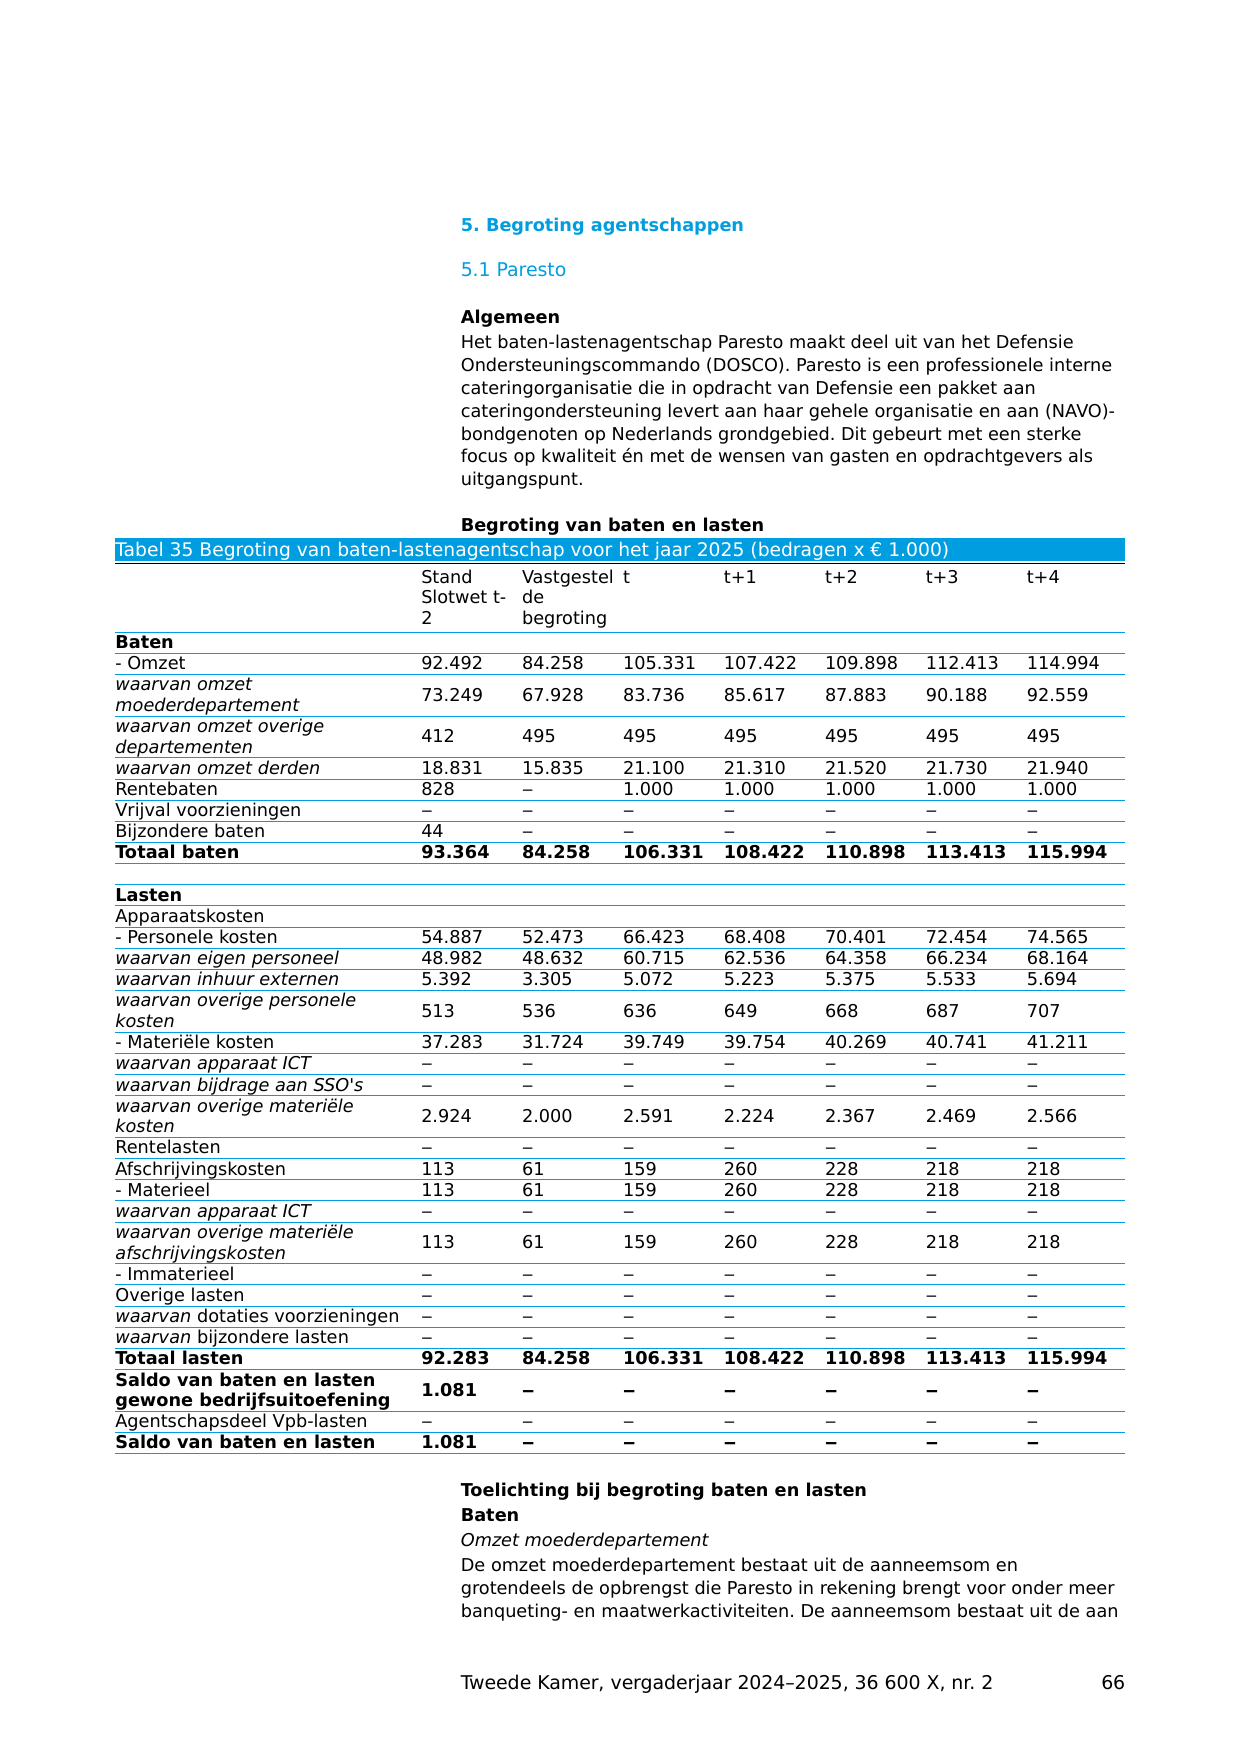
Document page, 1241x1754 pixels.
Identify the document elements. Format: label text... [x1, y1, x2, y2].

table_cell ‒ [923, 1412, 1024, 1432]
table_cell waarvan omzet moederdepartement [115, 675, 418, 716]
table_cell waarvan apparaat ICT [115, 1054, 418, 1074]
table_cell 513 [418, 991, 519, 1032]
table_cell ‒ [620, 1264, 721, 1284]
table_cell [115, 564, 418, 631]
table_cell 228 [822, 1159, 923, 1179]
table_cell 92.492 [418, 654, 519, 674]
table_cell ‒ [822, 1412, 923, 1432]
table_cell 114.994 [1024, 654, 1125, 674]
table_cell 106.331 [620, 1349, 721, 1369]
table_cell ‒ [418, 1328, 519, 1348]
table_cell ‒ [519, 1201, 620, 1221]
table_cell ‒ [1024, 1433, 1125, 1453]
table_cell 218 [923, 1180, 1024, 1200]
table_cell 66.423 [620, 928, 721, 948]
table_cell 218 [1024, 1159, 1125, 1179]
table_cell Overige lasten [115, 1285, 418, 1306]
table_cell 87.883 [822, 675, 923, 716]
table_cell 21.100 [620, 758, 721, 778]
table_cell 68.164 [1024, 949, 1125, 969]
table_cell [1024, 885, 1125, 905]
table_cell ‒ [923, 1138, 1024, 1158]
table_cell 54.887 [418, 928, 519, 948]
table_cell 2.591 [620, 1096, 721, 1137]
table_cell [822, 906, 923, 926]
table_cell 687 [923, 991, 1024, 1032]
table_cell 107.422 [721, 654, 822, 674]
table_cell ‒ [822, 1370, 923, 1411]
table_cell ‒ [519, 780, 620, 799]
table_cell ‒ [923, 1075, 1024, 1095]
table_cell 66.234 [923, 949, 1024, 969]
table_cell ‒ [721, 1328, 822, 1348]
table_cell ‒ [923, 801, 1024, 821]
table_cell [822, 864, 923, 884]
table_cell ‒ [721, 1264, 822, 1284]
table_cell ‒ [1024, 1285, 1125, 1306]
table_cell 260 [721, 1223, 822, 1263]
table_cell [620, 906, 721, 926]
table_cell 61 [519, 1223, 620, 1263]
table_cell 62.536 [721, 949, 822, 969]
title 5.1 Paresto [461, 259, 1125, 281]
table_cell 115.994 [1024, 1349, 1125, 1369]
table_cell t+2 [822, 564, 923, 631]
table_cell 2.924 [418, 1096, 519, 1137]
table_cell ‒ [822, 822, 923, 842]
table_cell [620, 864, 721, 884]
table_cell Afschrijvingskosten [115, 1159, 418, 1179]
table_cell 5.072 [620, 970, 721, 990]
table_cell waarvan omzet derden [115, 758, 418, 778]
table_cell 48.982 [418, 949, 519, 969]
table_cell Rentebaten [115, 780, 418, 799]
table_cell ‒ [923, 1328, 1024, 1348]
table_cell Apparaatskosten [115, 906, 418, 926]
table_cell 495 [822, 717, 923, 757]
table_cell 1.000 [822, 780, 923, 799]
table_cell ‒ [1024, 822, 1125, 842]
table_cell 84.258 [519, 843, 620, 863]
table_cell [620, 885, 721, 905]
table_cell ‒ [721, 822, 822, 842]
table_cell ‒ [721, 1370, 822, 1411]
table_cell 39.749 [620, 1033, 721, 1053]
table_cell 40.741 [923, 1033, 1024, 1053]
table_cell 70.401 [822, 928, 923, 948]
table_cell 159 [620, 1223, 721, 1263]
table_cell 113 [418, 1180, 519, 1200]
table_cell ‒ [923, 1370, 1024, 1411]
table_cell waarvan dotaties voorzieningen [115, 1307, 418, 1327]
table_cell ‒ [519, 1328, 620, 1348]
table_cell [519, 633, 620, 653]
table_cell 93.364 [418, 843, 519, 863]
table_cell ‒ [418, 1075, 519, 1095]
table_cell ‒ [1024, 801, 1125, 821]
table_cell ‒ [519, 1138, 620, 1158]
text Algemeen [461, 305, 1125, 328]
table_cell 84.258 [519, 1349, 620, 1369]
table_cell 218 [923, 1223, 1024, 1263]
table_cell 83.736 [620, 675, 721, 716]
table_cell ‒ [620, 1075, 721, 1095]
table_cell 5.694 [1024, 970, 1125, 990]
table_cell 2.224 [721, 1096, 822, 1137]
table_cell [519, 885, 620, 905]
table_cell 5.533 [923, 970, 1024, 990]
table_cell 3.305 [519, 970, 620, 990]
table_cell 5.375 [822, 970, 923, 990]
table_cell Baten [115, 633, 418, 653]
table_cell ‒ [1024, 1054, 1125, 1074]
table_cell 61 [519, 1180, 620, 1200]
table_cell - Immaterieel [115, 1264, 418, 1284]
table_cell 74.565 [1024, 928, 1125, 948]
table_cell ‒ [923, 1201, 1024, 1221]
table_cell [1024, 864, 1125, 884]
table_cell 495 [519, 717, 620, 757]
table_cell 31.724 [519, 1033, 620, 1053]
table_cell 1.081 [418, 1433, 519, 1453]
table_cell 495 [620, 717, 721, 757]
table_cell [418, 885, 519, 905]
table_cell Stand Slotwet t-2 [418, 564, 519, 631]
table_cell [721, 864, 822, 884]
text Het baten-lastenagentschap Paresto maakt deel uit van het Defensie Ondersteuningscommando (DOSCO). Paresto is een professionele interne cateringorganisatie die in opdracht van Defensie een pakket aan cateringondersteuning levert aan haar gehele organisatie en aan (NAVO)-bondgenoten op Nederlands grondgebied. Dit gebeurt met een sterke focus op kwaliteit én met de wensen van gasten en opdrachtgevers als uitgangspunt. [461, 330, 1125, 490]
table_cell 218 [1024, 1223, 1125, 1263]
table_cell ‒ [519, 1307, 620, 1327]
text Omzet moederdepartement [461, 1528, 1125, 1551]
table_cell ‒ [620, 1285, 721, 1306]
table_cell 105.331 [620, 654, 721, 674]
table_cell 707 [1024, 991, 1125, 1032]
table_cell ‒ [822, 1328, 923, 1348]
table_cell t [620, 564, 721, 631]
table_cell 85.617 [721, 675, 822, 716]
table_cell 112.413 [923, 654, 1024, 674]
table_cell ‒ [1024, 1075, 1125, 1095]
table_cell Vastgestelde begroting [519, 564, 620, 631]
table_cell ‒ [620, 1201, 721, 1221]
table_cell 21.310 [721, 758, 822, 778]
table_cell ‒ [418, 1054, 519, 1074]
table_cell ‒ [418, 801, 519, 821]
table_cell ‒ [822, 1075, 923, 1095]
table_cell 228 [822, 1223, 923, 1263]
table_cell ‒ [1024, 1370, 1125, 1411]
table_cell Lasten [115, 885, 418, 905]
table_cell ‒ [519, 1054, 620, 1074]
table_cell [923, 864, 1024, 884]
table_cell 495 [721, 717, 822, 757]
table_cell ‒ [519, 1370, 620, 1411]
table_cell ‒ [620, 801, 721, 821]
table_cell 44 [418, 822, 519, 842]
table_cell t+4 [1024, 564, 1125, 631]
table_cell 159 [620, 1159, 721, 1179]
table_cell 60.715 [620, 949, 721, 969]
table_cell ‒ [721, 801, 822, 821]
table_cell ‒ [721, 1433, 822, 1453]
table_cell ‒ [418, 1264, 519, 1284]
table_cell 73.249 [418, 675, 519, 716]
table_cell ‒ [620, 1370, 721, 1411]
table_cell ‒ [822, 1285, 923, 1306]
table_cell [418, 906, 519, 926]
title 5. Begroting agentschappen [461, 213, 1125, 236]
table_cell [822, 633, 923, 653]
table_cell [519, 864, 620, 884]
table_cell [721, 885, 822, 905]
table_cell ‒ [620, 1138, 721, 1158]
table_cell [923, 906, 1024, 926]
table_cell 536 [519, 991, 620, 1032]
table_cell ‒ [418, 1138, 519, 1158]
table_cell ‒ [620, 1307, 721, 1327]
table_cell ‒ [822, 801, 923, 821]
table_cell Rentelasten [115, 1138, 418, 1158]
table_cell ‒ [519, 1285, 620, 1306]
table_cell ‒ [822, 1307, 923, 1327]
table_cell 64.358 [822, 949, 923, 969]
table_cell ‒ [1024, 1412, 1125, 1432]
table_cell 21.940 [1024, 758, 1125, 778]
table_cell 495 [1024, 717, 1125, 757]
table_cell ‒ [1024, 1201, 1125, 1221]
table_cell 61 [519, 1159, 620, 1179]
table_cell waarvan overige materiële kosten [115, 1096, 418, 1137]
table_cell 649 [721, 991, 822, 1032]
table_cell Totaal baten [115, 843, 418, 863]
table_cell 18.831 [418, 758, 519, 778]
table_cell waarvan apparaat ICT [115, 1201, 418, 1221]
table_cell 108.422 [721, 1349, 822, 1369]
table_cell ‒ [1024, 1328, 1125, 1348]
table_cell ‒ [923, 1433, 1024, 1453]
table_cell [721, 906, 822, 926]
table_cell 90.188 [923, 675, 1024, 716]
table_cell ‒ [721, 1285, 822, 1306]
table_cell 1.000 [923, 780, 1024, 799]
table_cell t+3 [923, 564, 1024, 631]
table_cell [620, 633, 721, 653]
table_cell 113.413 [923, 843, 1024, 863]
table_cell ‒ [418, 1412, 519, 1432]
table_cell ‒ [519, 1412, 620, 1432]
table_cell 2.566 [1024, 1096, 1125, 1137]
table_cell 2.469 [923, 1096, 1024, 1137]
table_cell ‒ [620, 1433, 721, 1453]
table_cell 21.520 [822, 758, 923, 778]
table_cell 5.223 [721, 970, 822, 990]
table_cell [923, 885, 1024, 905]
table_cell 159 [620, 1180, 721, 1200]
table_cell 40.269 [822, 1033, 923, 1053]
table_cell ‒ [822, 1433, 923, 1453]
table_cell ‒ [822, 1138, 923, 1158]
table_cell 67.928 [519, 675, 620, 716]
table_cell 92.559 [1024, 675, 1125, 716]
table_cell 668 [822, 991, 923, 1032]
table_cell ‒ [923, 822, 1024, 842]
table_cell waarvan inhuur externen [115, 970, 418, 990]
table_cell waarvan eigen personeel [115, 949, 418, 969]
table_cell [115, 864, 418, 884]
table_cell ‒ [519, 1264, 620, 1284]
table_cell Saldo van baten en lasten [115, 1433, 418, 1453]
table_cell 113 [418, 1159, 519, 1179]
table_cell ‒ [923, 1264, 1024, 1284]
table_cell ‒ [923, 1307, 1024, 1327]
table_cell ‒ [1024, 1264, 1125, 1284]
table_cell ‒ [923, 1054, 1024, 1074]
table_cell 92.283 [418, 1349, 519, 1369]
table_cell [822, 885, 923, 905]
table_cell 1.000 [721, 780, 822, 799]
table_cell ‒ [822, 1201, 923, 1221]
table_cell t+1 [721, 564, 822, 631]
table_cell ‒ [620, 1328, 721, 1348]
table_cell ‒ [1024, 1307, 1125, 1327]
table_cell [418, 633, 519, 653]
table_cell 48.632 [519, 949, 620, 969]
table_cell [1024, 906, 1125, 926]
text Begroting van baten en lasten [461, 513, 1125, 536]
table_cell 110.898 [822, 843, 923, 863]
table_cell 72.454 [923, 928, 1024, 948]
table_cell 52.473 [519, 928, 620, 948]
table_cell 106.331 [620, 843, 721, 863]
table_cell Agentschapsdeel Vpb-lasten [115, 1412, 418, 1432]
table_cell - Materiële kosten [115, 1033, 418, 1053]
table_cell 37.283 [418, 1033, 519, 1053]
table_cell Bijzondere baten [115, 822, 418, 842]
table_cell ‒ [923, 1285, 1024, 1306]
table_cell [923, 633, 1024, 653]
table_cell ‒ [418, 1307, 519, 1327]
table_cell ‒ [519, 801, 620, 821]
table_cell 1.000 [1024, 780, 1125, 799]
table_cell ‒ [721, 1201, 822, 1221]
table_cell Saldo van baten en lasten gewone bedrijfsuitoefening [115, 1370, 418, 1411]
table_cell ‒ [519, 822, 620, 842]
table_cell 2.367 [822, 1096, 923, 1137]
table_cell ‒ [418, 1285, 519, 1306]
table_cell 108.422 [721, 843, 822, 863]
table_cell waarvan bijzondere lasten [115, 1328, 418, 1348]
table_cell 113.413 [923, 1349, 1024, 1369]
table_cell ‒ [721, 1054, 822, 1074]
table_cell 828 [418, 780, 519, 799]
text De omzet moederdepartement bestaat uit de aanneemsom en grotendeels de opbrengst die Paresto in rekening brengt voor onder meer banqueting- en maatwerkactiviteiten. De aanneemsom bestaat uit de aan [461, 1553, 1125, 1622]
table_cell 1.000 [620, 780, 721, 799]
table_cell Vrijval voorzieningen [115, 801, 418, 821]
table_cell ‒ [822, 1264, 923, 1284]
table_cell 260 [721, 1180, 822, 1200]
table_cell ‒ [721, 1307, 822, 1327]
table_cell 218 [1024, 1180, 1125, 1200]
table_cell waarvan bijdrage aan SSO's [115, 1075, 418, 1095]
table_cell waarvan omzet overige departementen [115, 717, 418, 757]
table_cell 21.730 [923, 758, 1024, 778]
table_cell 218 [923, 1159, 1024, 1179]
table_cell 113 [418, 1223, 519, 1263]
table_cell ‒ [418, 1201, 519, 1221]
table_cell waarvan overige materiële afschrijvingskosten [115, 1223, 418, 1263]
table_cell ‒ [620, 1054, 721, 1074]
table_cell 84.258 [519, 654, 620, 674]
table_cell ‒ [721, 1075, 822, 1095]
table_cell - Personele kosten [115, 928, 418, 948]
table_cell [1024, 633, 1125, 653]
table_cell 260 [721, 1159, 822, 1179]
table_cell 5.392 [418, 970, 519, 990]
table_cell waarvan overige personele kosten [115, 991, 418, 1032]
table_cell 68.408 [721, 928, 822, 948]
text Toelichting bij begroting baten en lasten [461, 1478, 1125, 1501]
table_cell - Omzet [115, 654, 418, 674]
table_cell 412 [418, 717, 519, 757]
table_cell ‒ [620, 1412, 721, 1432]
table_cell Totaal lasten [115, 1349, 418, 1369]
table_cell - Materieel [115, 1180, 418, 1200]
table_cell ‒ [721, 1138, 822, 1158]
table_cell 15.835 [519, 758, 620, 778]
table_cell 39.754 [721, 1033, 822, 1053]
table_cell ‒ [519, 1075, 620, 1095]
table_cell ‒ [519, 1433, 620, 1453]
table_cell 228 [822, 1180, 923, 1200]
table_cell ‒ [1024, 1138, 1125, 1158]
table_cell ‒ [620, 822, 721, 842]
table_cell ‒ [822, 1054, 923, 1074]
table_cell 2.000 [519, 1096, 620, 1137]
text Baten [461, 1503, 1125, 1526]
table_cell [418, 864, 519, 884]
table_cell [721, 633, 822, 653]
table_cell 41.211 [1024, 1033, 1125, 1053]
table_cell 109.898 [822, 654, 923, 674]
table_cell 495 [923, 717, 1024, 757]
table_cell [519, 906, 620, 926]
table_cell 636 [620, 991, 721, 1032]
table_cell 110.898 [822, 1349, 923, 1369]
table_cell 1.081 [418, 1370, 519, 1411]
table_cell 115.994 [1024, 843, 1125, 863]
table_cell ‒ [721, 1412, 822, 1432]
